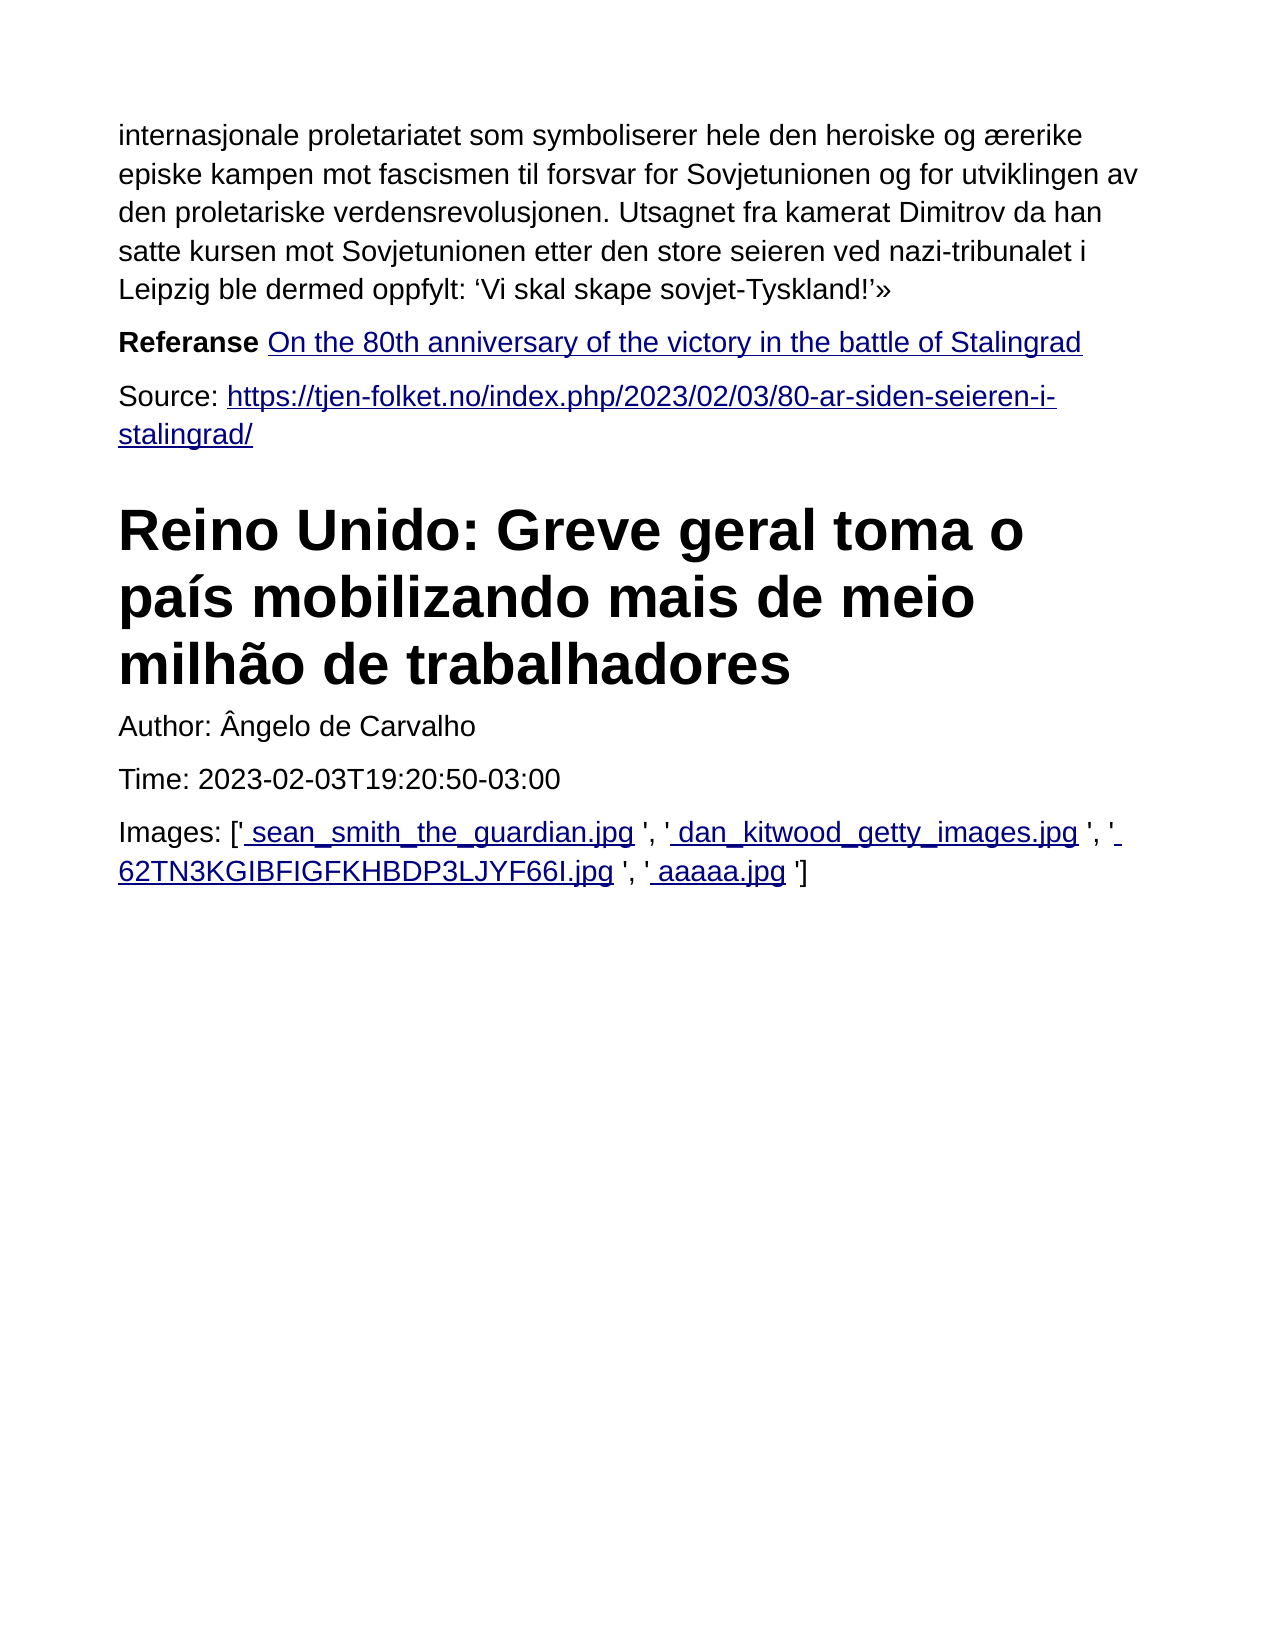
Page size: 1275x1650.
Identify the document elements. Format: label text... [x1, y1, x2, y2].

text Referanse On the 80th anniversary of the victory in the battle of Stalingrad [118, 325, 1157, 359]
text internasjonale proletariatet som symboliserer hele den heroiske og ærerike episke kampen mot fascismen til forsvar for Sovjetunionen og for utviklingen av den proletariske verdensrevolusjonen. Utsagnet fra kamerat Dimitrov da han satte kursen mot Sovjetunionen etter den store seieren ved nazi-tribunalet i Leipzig ble dermed oppfylt: ‘Vi skal skape sovjet-Tyskland!’» [118, 118, 1157, 306]
text Images: [' sean_smith_the_guardian.jpg ', ' dan_kitwood_getty_images.jpg ', ' 62TN3KGIBFIGFKHBDP3LJYF66I.jpg ', ' aaaaa.jpg '] [118, 815, 1157, 887]
subtitle Reino Unido: Greve geral toma o país mobilizando mais de meio milhão de trabalhadores [118, 495, 1157, 696]
text Source: https://tjen-folket.no/index.php/2023/02/03/80-ar-siden-seieren-i-stalingrad/ [118, 378, 1157, 451]
text Time: 2023-02-03T19:20:50-03:00 [118, 762, 1157, 796]
text Author: Ângelo de Carvalho [118, 709, 1157, 742]
